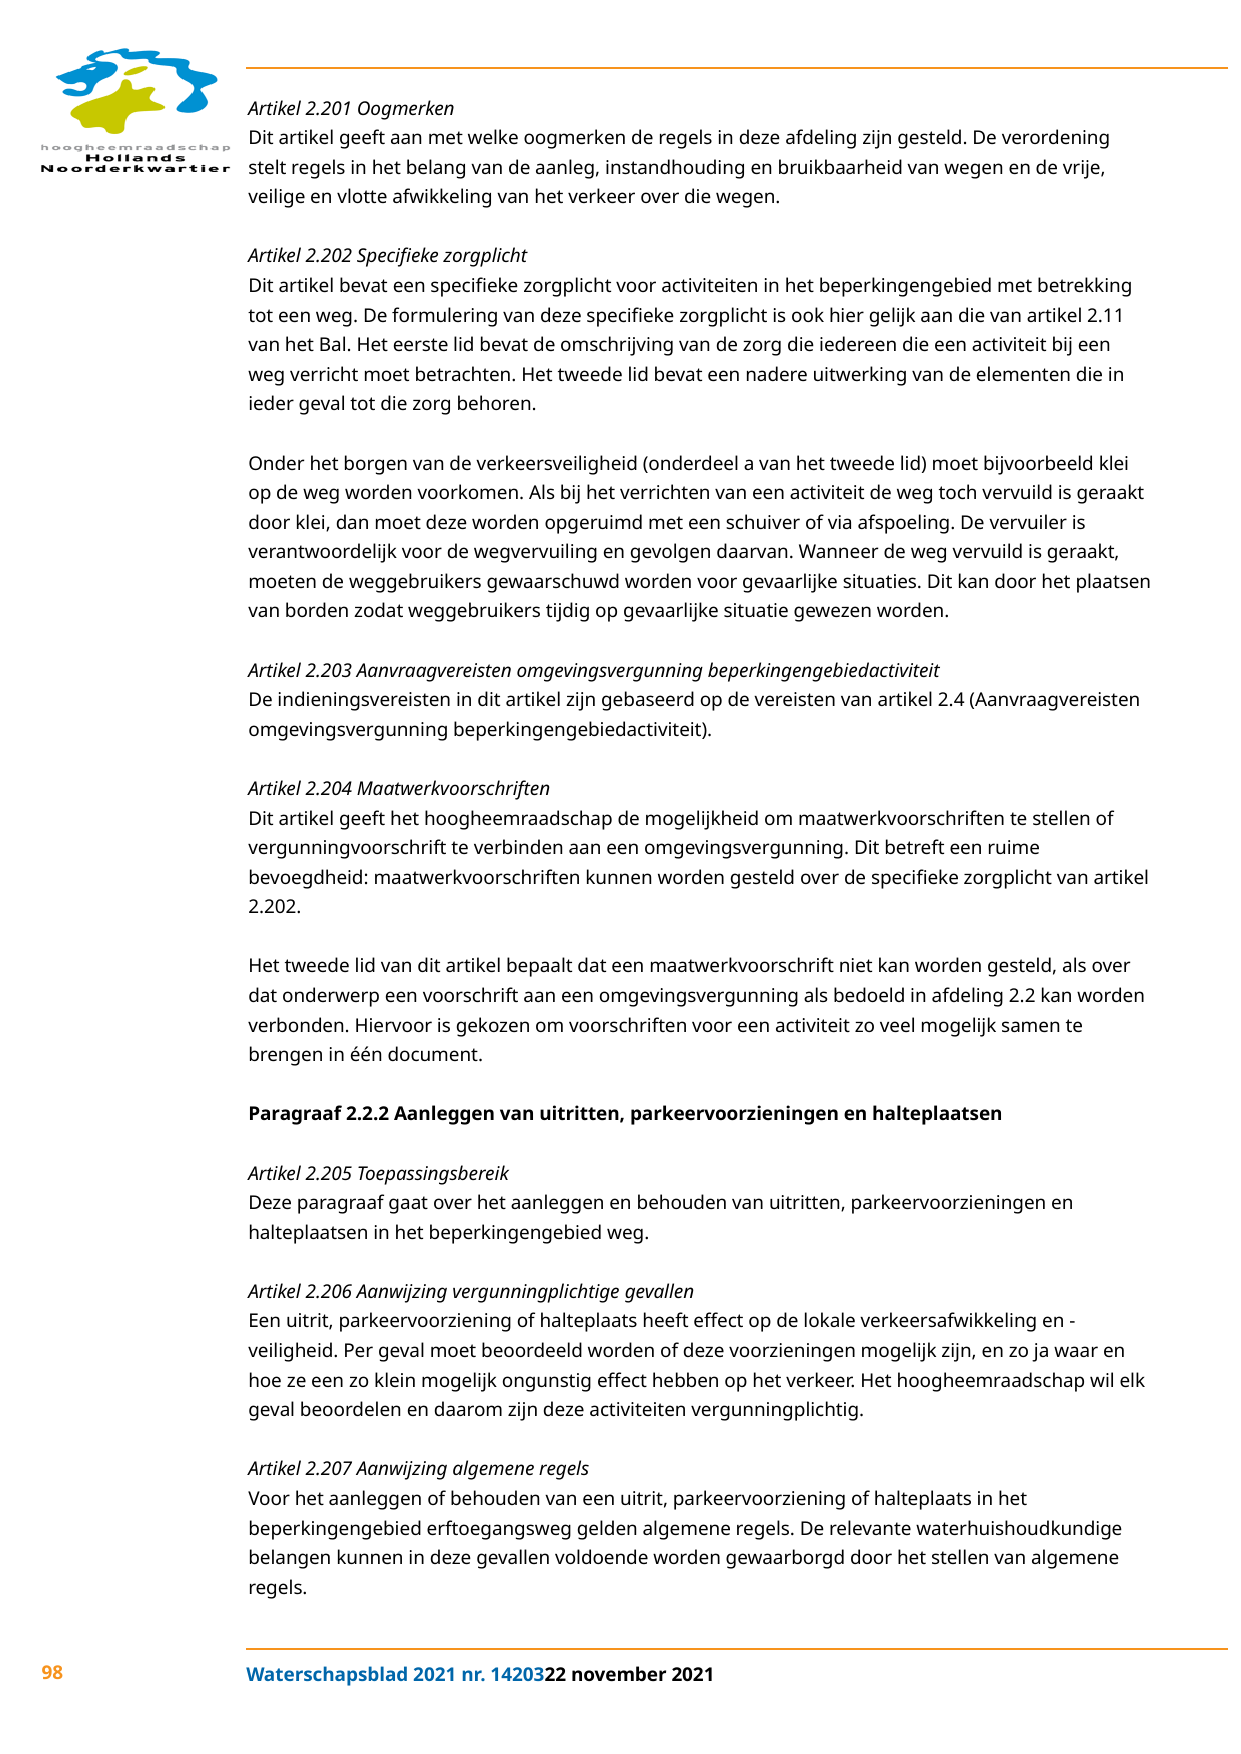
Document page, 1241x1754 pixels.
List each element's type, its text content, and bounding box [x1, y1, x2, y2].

text Artikel 2.201 Oogmerken [248, 95, 1152, 121]
text Een uitrit, parkeervoorziening of halteplaats heeft effect op de lokale verkeersafwikkeling en -veiligheid. Per geval moet beoordeeld worden of deze voorzieningen mogelijk zijn, en zo ja waar en hoe ze een zo klein mogelijk ongunstig effect hebben op het verkeer. Het hoogheemraadschap wil elk geval beoordelen en daarom zijn deze activiteiten vergunningplichtig. [248, 1308, 1152, 1422]
text Het tweede lid van dit artikel bepaalt dat een maatwerkvoorschrift niet kan worden gesteld, als over dat onderwerp een voorschrift aan een omgevingsvergunning als bedoeld in afdeling 2.2 kan worden verbonden. Hiervoor is gekozen om voorschriften voor een activiteit zo veel mogelijk samen te brengen in één document. [248, 953, 1152, 1067]
text Dit artikel geeft het hoogheemraadschap de mogelijkheid om maatwerkvoorschriften te stellen of vergunningvoorschrift te verbinden aan een omgevingsvergunning. Dit betreft een ruime bevoegdheid: maatwerkvoorschriften kunnen worden gesteld over de specifieke zorgplicht van artikel 2.202. [248, 805, 1152, 919]
picture [41, 47, 231, 172]
text Artikel 2.206 Aanwijzing vergunningplichtige gevallen [248, 1278, 1152, 1304]
text Artikel 2.207 Aanwijzing algemene regels [248, 1456, 1152, 1481]
text Deze paragraaf gaat over het aanleggen en behouden van uitritten, parkeervoorzieningen en halteplaatsen in het beperkingengebied weg. [248, 1189, 1152, 1245]
text Artikel 2.203 Aanvraagvereisten omgevingsvergunning beperkingengebiedactiviteit [248, 657, 1152, 683]
text Artikel 2.202 Specifieke zorgplicht [248, 243, 1152, 268]
text Artikel 2.205 Toepassingsbereik [248, 1160, 1152, 1186]
text Artikel 2.204 Maatwerkvoorschriften [248, 775, 1152, 801]
text Paragraaf 2.2.2 Aanleggen van uitritten, parkeervoorzieningen en halteplaatsen [248, 1101, 1152, 1126]
text Voor het aanleggen of behouden van een uitrit, parkeervoorziening of halteplaats in het beperkingengebied erftoegangsweg gelden algemene regels. De relevante waterhuishoudkundige belangen kunnen in deze gevallen voldoende worden gewaarborgd door het stellen van algemene regels. [248, 1485, 1152, 1600]
text Dit artikel bevat een specifieke zorgplicht voor activiteiten in het beperkingengebied met betrekking tot een weg. De formulering van deze specifieke zorgplicht is ook hier gelijk aan die van artikel 2.11 van het Bal. Het eerste lid bevat de omschrijving van de zorg die iedereen die een activiteit bij een weg verricht moet betrachten. Het tweede lid bevat een nadere uitwerking van de elementen die in ieder geval tot die zorg behoren. [248, 272, 1152, 416]
text De indieningsvereisten in dit artikel zijn gebaseerd op de vereisten van artikel 2.4 (Aanvraagvereisten omgevingsvergunning beperkingengebiedactiviteit). [248, 686, 1152, 742]
text Dit artikel geeft aan met welke oogmerken de regels in deze afdeling zijn gesteld. De verordening stelt regels in het belang van de aanleg, instandhouding en bruikbaarheid van wegen en de vrije, veilige en vlotte afwikkeling van het verkeer over die wegen. [248, 124, 1152, 209]
text Onder het borgen van de verkeersveiligheid (onderdeel a van het tweede lid) moet bijvoorbeeld klei op de weg worden voorkomen. Als bij het verrichten van een activiteit de weg toch vervuild is geraakt door klei, dan moet deze worden opgeruimd met een schuiver of via afspoeling. De vervuiler is verantwoordelijk voor de wegvervuiling en gevolgen daarvan. Wanneer de weg vervuild is geraakt, moeten de weggebruikers gewaarschuwd worden voor gevaarlijke situaties. Dit kan door het plaatsen van borden zodat weggebruikers tijdig op gevaarlijke situatie gewezen worden. [248, 450, 1152, 623]
